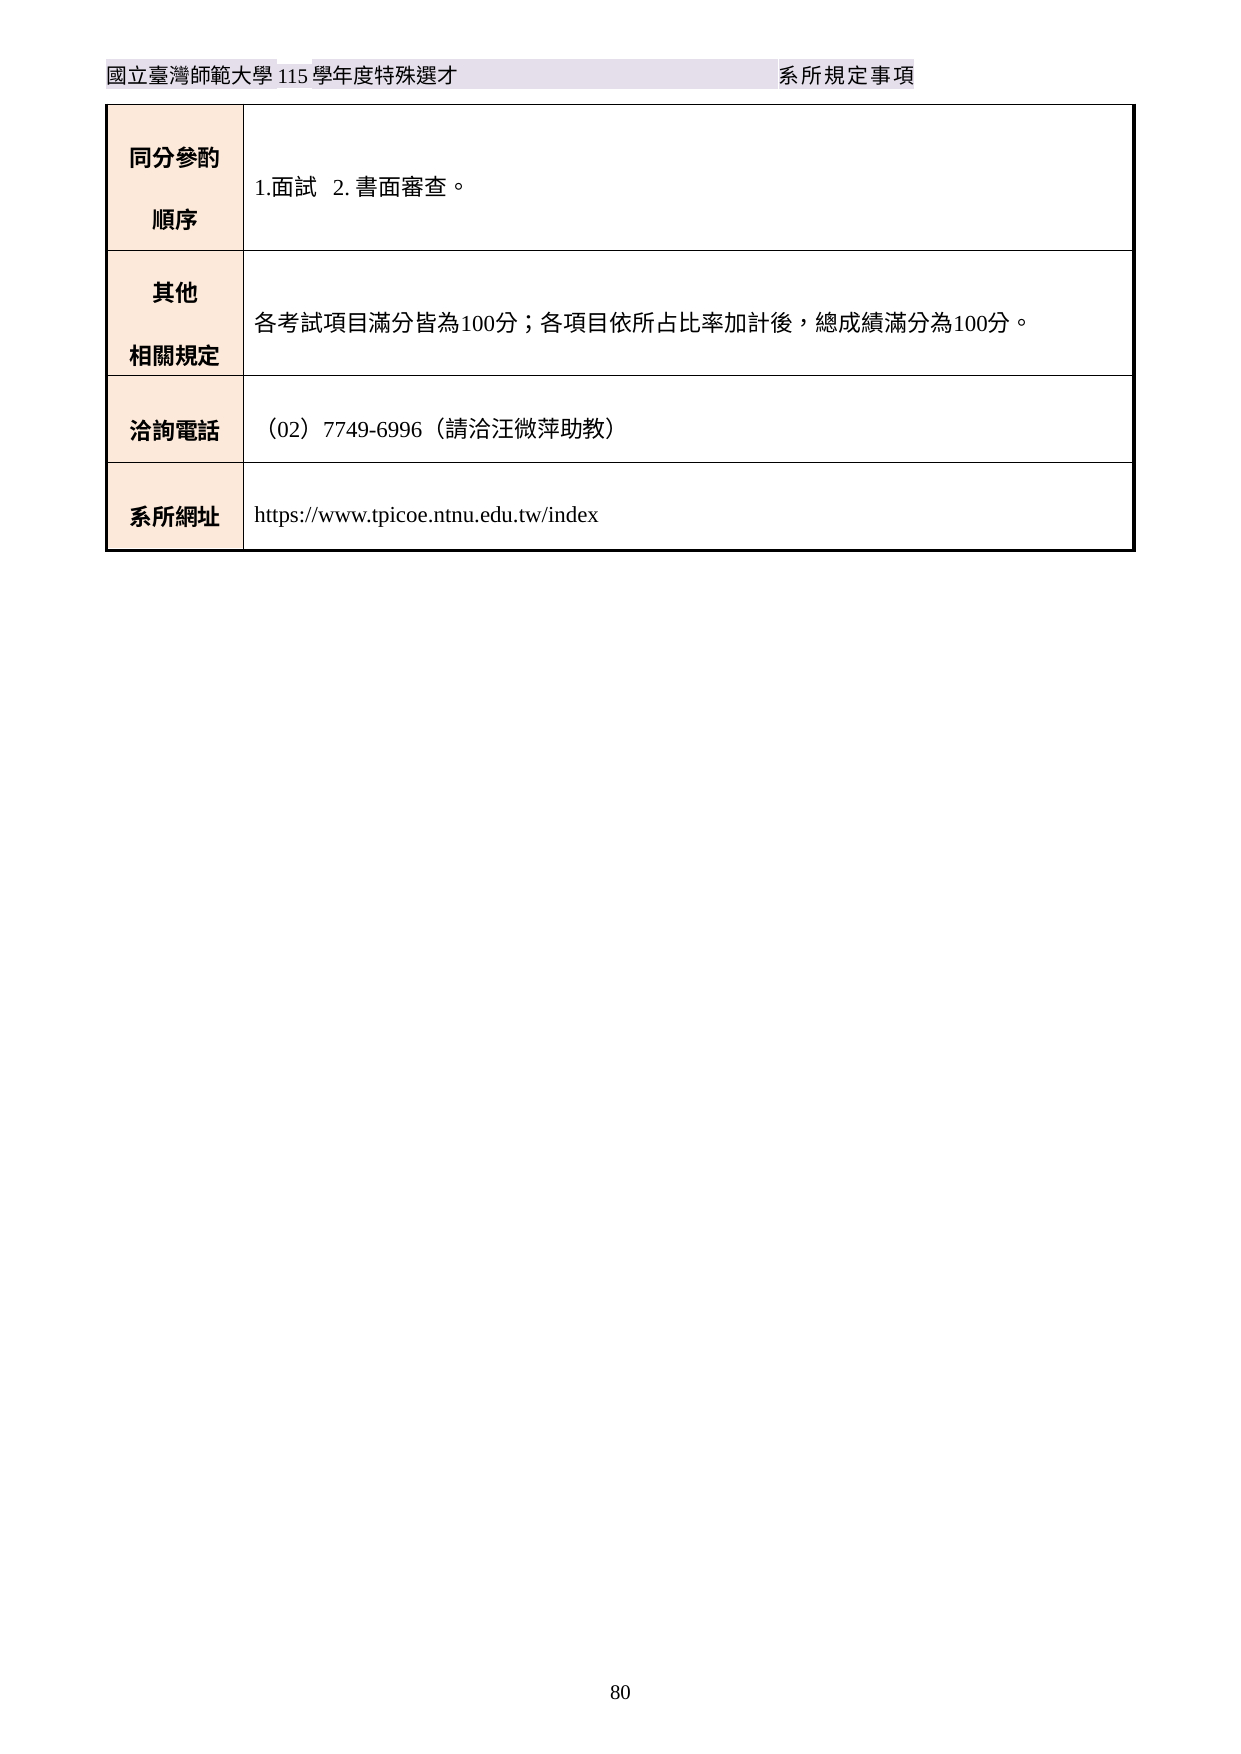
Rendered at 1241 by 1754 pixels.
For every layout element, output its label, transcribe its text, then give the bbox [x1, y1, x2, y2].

table_cell （02）7749-6996（請洽汪微萍助教） [244, 376, 1132, 462]
table_cell 同分參酌 順序 [108, 105, 243, 250]
table_cell 其他 相關規定 [108, 251, 243, 375]
table_cell 各考試項目滿分皆為100分；各項目依所占比率加計後，總成績滿分為100分。 [244, 251, 1132, 375]
table_cell https://www.tpicoe.ntnu.edu.tw/index [244, 463, 1132, 548]
table_cell 1.面試 2. 書面審查。 [244, 105, 1132, 250]
table_cell 洽詢電話 [108, 376, 243, 462]
table_cell 系所網址 [108, 463, 243, 548]
